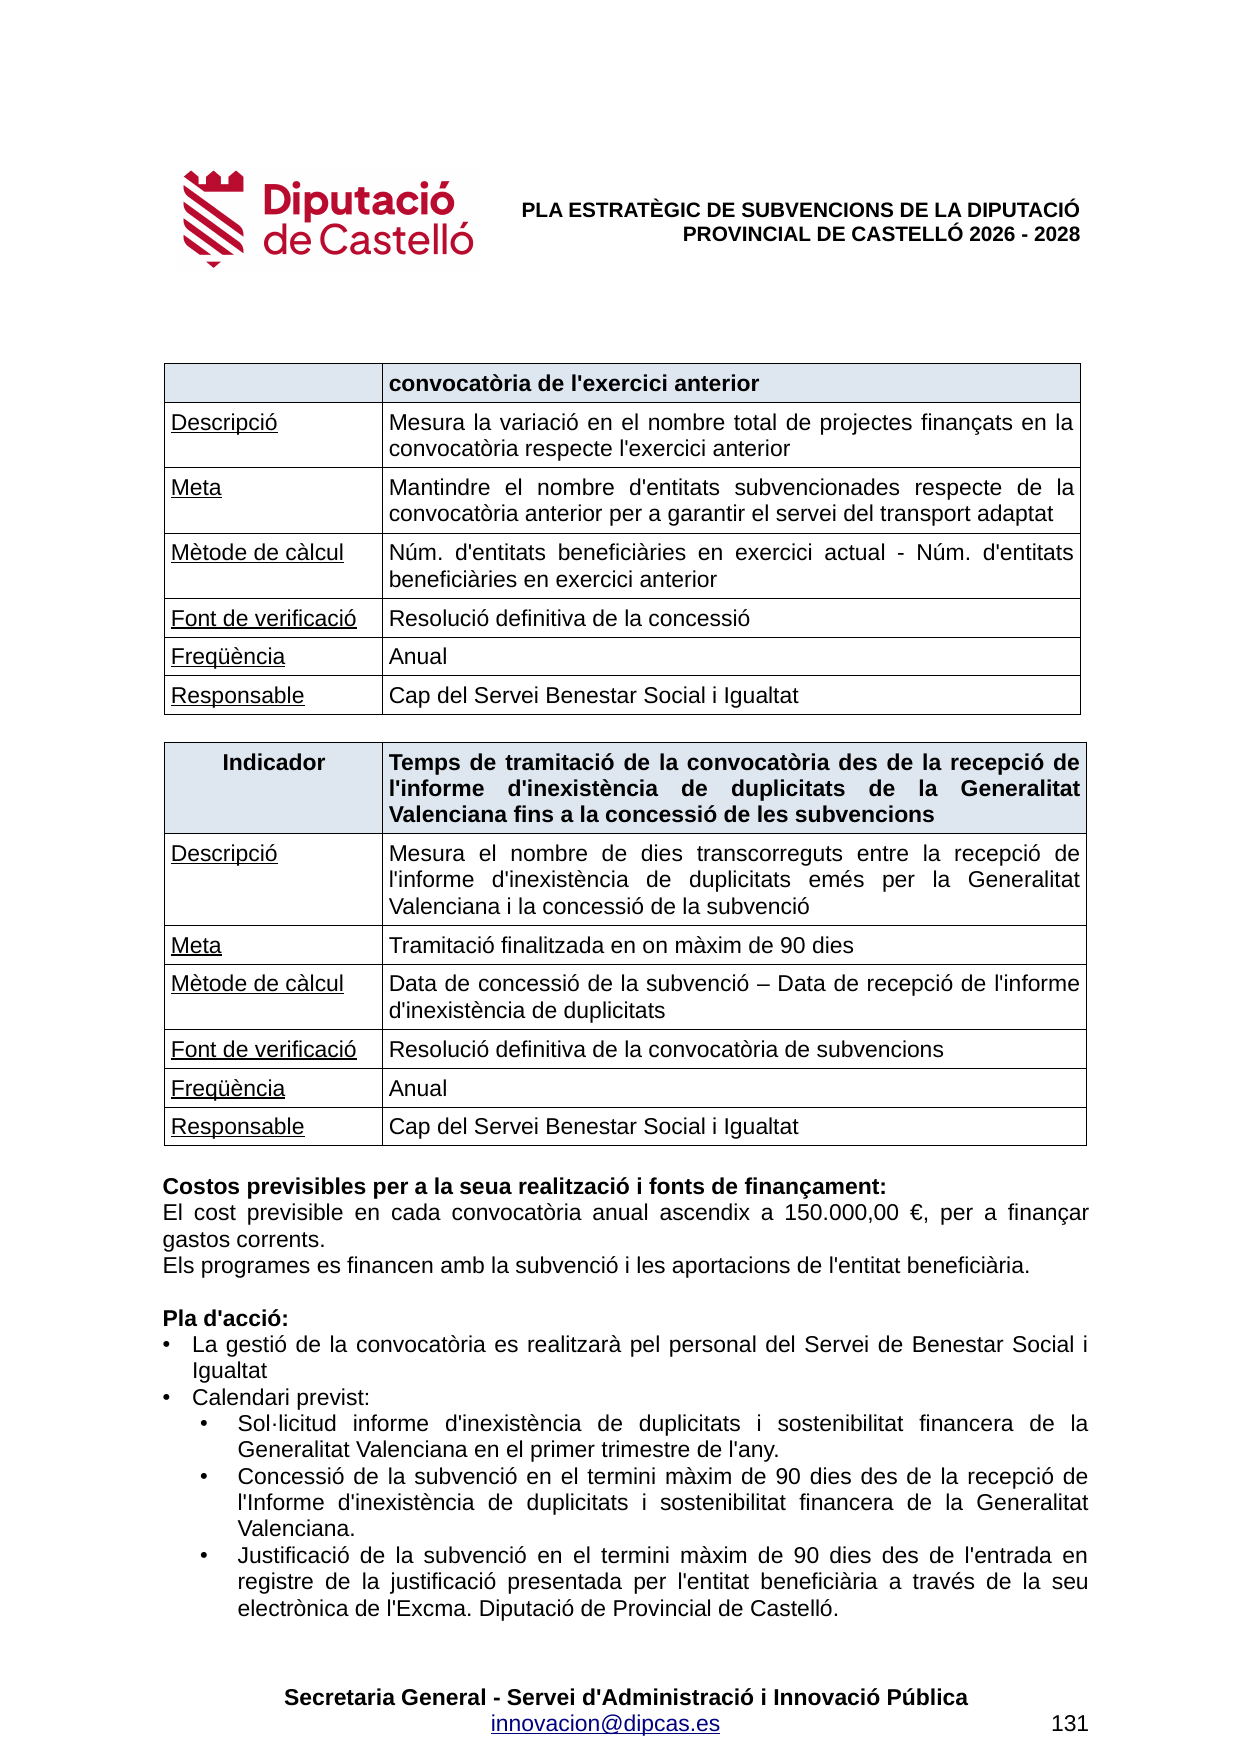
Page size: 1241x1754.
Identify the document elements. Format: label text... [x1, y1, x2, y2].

text Costos previsibles per a la seua realització i fonts de finançament: [162, 1173, 1089, 1199]
table_cell Responsable [165, 676, 382, 714]
table_cell Mesura el nombre de dies transcorreguts entre la recepció de l'informe d'inexistència de duplicitats emés per la Generalitat Valenciana i la concessió de la subvenció [383, 834, 1086, 925]
table_cell Data de concessió de la subvenció – Data de recepció de l'informe d'inexistència de duplicitats [383, 965, 1086, 1029]
table_cell Mesura la variació en el nombre total de projectes finançats en la convocatòria respecte l'exercici anterior [383, 403, 1080, 467]
table_cell Meta [165, 926, 382, 964]
list Justificació de la subvenció en el termini màxim de 90 dies des de l'entrada en registre de la justificació presentada per l'entitat beneficiària a través de la seu electrònica de l'Excma. Diputació de Provincial de Castelló. [200, 1542, 1089, 1621]
table_cell Descripció [165, 834, 382, 925]
table_cell Responsable [165, 1108, 382, 1145]
table_header [165, 364, 382, 402]
table_cell Font de verificació [165, 1030, 382, 1068]
table_cell Resolució definitiva de la concessió [383, 599, 1080, 637]
table_cell Mètode de càlcul [165, 965, 382, 1029]
table_header convocatòria de l'exercici anterior [383, 364, 1080, 402]
table_cell Font de verificació [165, 599, 382, 637]
table_cell Cap del Servei Benestar Social i Igualtat [383, 1108, 1086, 1145]
table_cell Meta [165, 468, 382, 532]
table_cell Resolució definitiva de la convocatòria de subvencions [383, 1030, 1086, 1068]
table_cell Tramitació finalitzada en on màxim de 90 dies [383, 926, 1086, 964]
table_cell Mètode de càlcul [165, 534, 382, 598]
table_cell Anual [383, 1069, 1086, 1107]
list Sol·licitud informe d'inexistència de duplicitats i sostenibilitat financera de la Generalitat Valenciana en el primer trimestre de l'any. [200, 1410, 1089, 1463]
picture [178, 167, 478, 272]
table_cell Freqüència [165, 638, 382, 675]
table_cell Mantindre el nombre d'entitats subvencionades respecte de la convocatòria anterior per a garantir el servei del transport adaptat [383, 468, 1080, 532]
list La gestió de la convocatòria es realitzarà pel personal del Servei de Benestar Social i Igualtat [162, 1331, 1089, 1384]
text El cost previsible en cada convocatòria anual ascendix a 150.000,00 €, per a finançar gastos corrents. [162, 1199, 1089, 1252]
table_cell Freqüència [165, 1069, 382, 1107]
table_header Indicador [165, 743, 382, 833]
text Els programes es financen amb la subvenció i les aportacions de l'entitat beneficiària. [162, 1252, 1089, 1278]
table_cell Cap del Servei Benestar Social i Igualtat [383, 676, 1080, 714]
table_cell Núm. d'entitats beneficiàries en exercici actual - Núm. d'entitats beneficiàries en exercici anterior [383, 534, 1080, 598]
table_cell Anual [383, 638, 1080, 675]
list Calendari previst: [162, 1384, 1089, 1410]
text Pla d'acció: [162, 1304, 1089, 1331]
table_header Temps de tramitació de la convocatòria des de la recepció de l'informe d'inexistència de duplicitats de la Generalitat Valenciana fins a la concessió de les subvencions [383, 743, 1086, 833]
table_cell Descripció [165, 403, 382, 467]
list Concessió de la subvenció en el termini màxim de 90 dies des de la recepció de l'Informe d'inexistència de duplicitats i sostenibilitat financera de la Generalitat Valenciana. [200, 1463, 1089, 1542]
